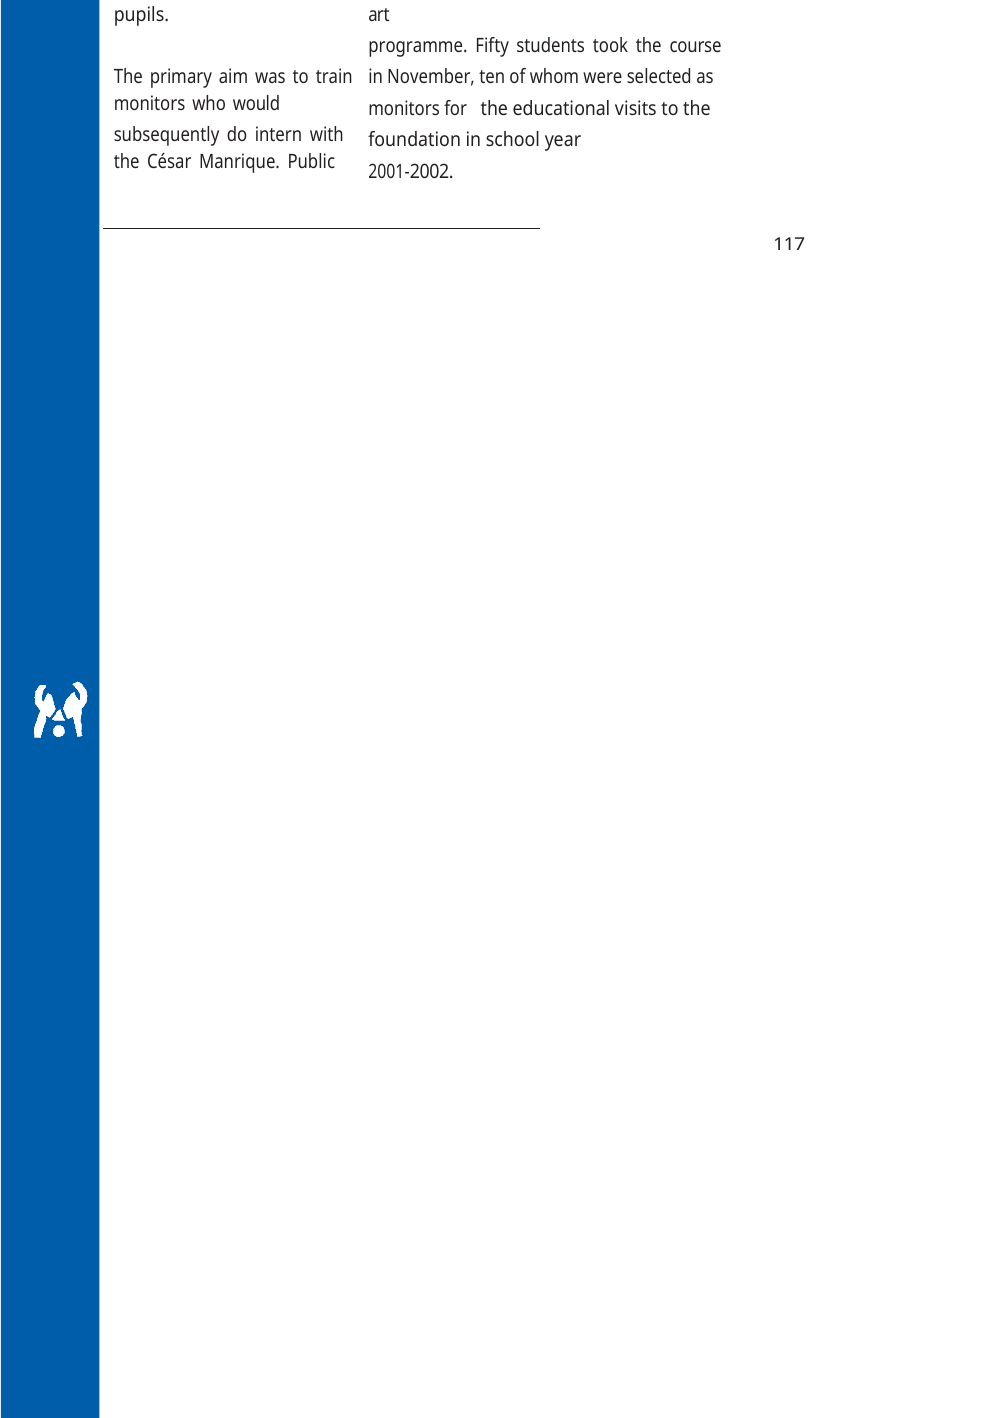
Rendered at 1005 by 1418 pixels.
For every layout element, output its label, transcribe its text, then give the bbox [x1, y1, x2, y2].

text subsequently do intern with the César Manrique. Public [113, 121, 354, 175]
text 2001-2002. [368, 157, 975, 184]
text art [368, 0, 975, 27]
text The primary aim was to train monitors who would [113, 63, 354, 117]
text programme. Fifty students took the course [368, 31, 975, 58]
text pupils. [113, 0, 178, 27]
text in November, ten of whom were selected as monitors for the educational visits to the foundation in school year [368, 62, 789, 152]
text 117 [103, 231, 806, 256]
